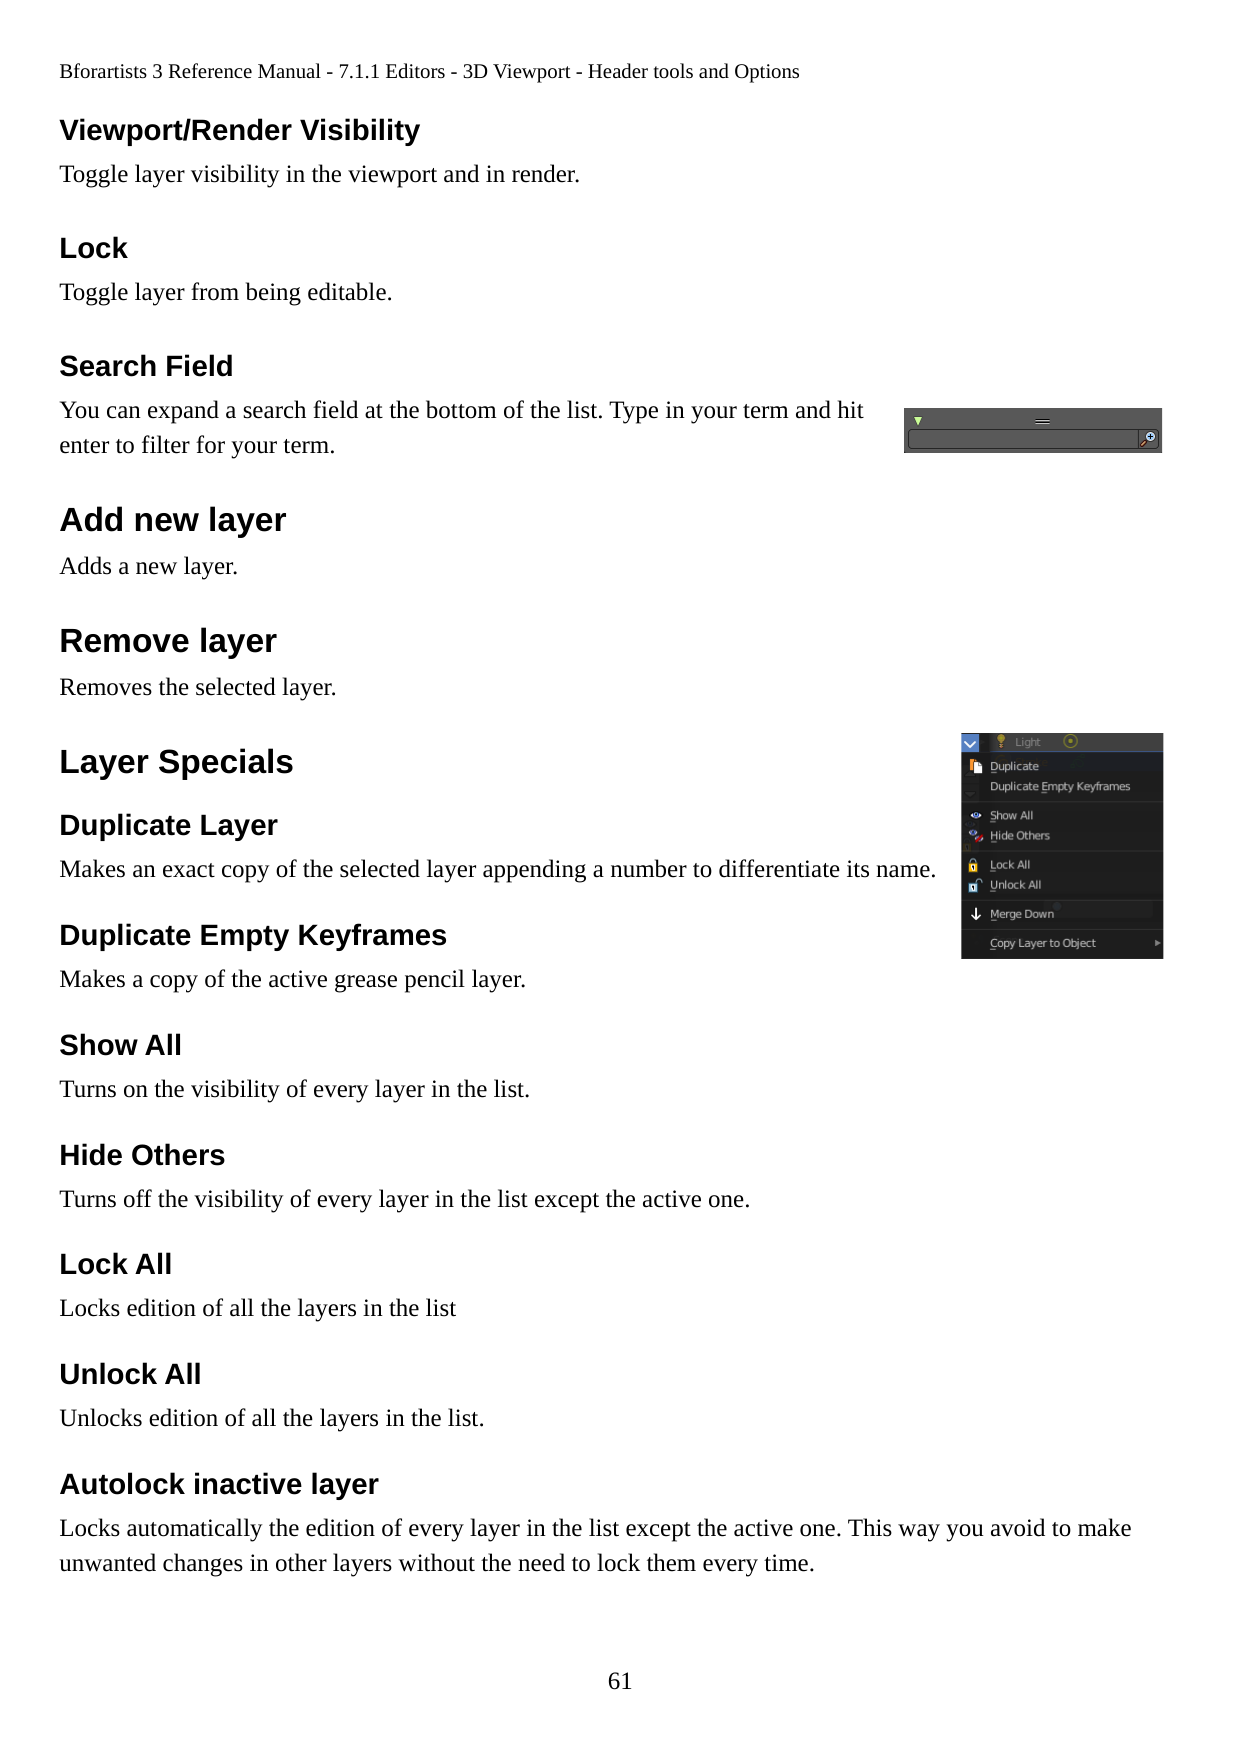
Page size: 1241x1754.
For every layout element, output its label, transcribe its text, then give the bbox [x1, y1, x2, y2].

subtitle Lock All [59, 1247, 1181, 1281]
text Turns on the visibility of every layer in the list. [59, 1074, 1181, 1102]
text Makes an exact copy of the selected layer appending a number to differentiate its name. [59, 854, 961, 883]
text Removes the selected layer. [59, 672, 1181, 701]
text Locks edition of all the layers in the list [59, 1293, 1181, 1322]
text Adds a new layer. [59, 551, 1181, 580]
subtitle Remove layer [59, 621, 1181, 659]
subtitle [1164, 918, 1181, 951]
subtitle Show All [59, 1027, 1181, 1061]
subtitle Search Field [59, 349, 1181, 383]
subtitle [1164, 742, 1181, 781]
text You can expand a search field at the bottom of the list. Type in your term and hit enter to filter for your term. [59, 396, 1181, 459]
subtitle [1164, 808, 1181, 841]
subtitle Unlock All [59, 1357, 1181, 1391]
text Turns off the visibility of every layer in the list except the active one. [59, 1184, 1181, 1212]
subtitle Add new layer [59, 500, 1181, 538]
subtitle Hide Others [59, 1137, 1181, 1171]
subtitle Layer Specials [59, 742, 961, 781]
picture [961, 733, 1164, 959]
text Toggle layer visibility in the viewport and in render. [59, 159, 1181, 188]
subtitle Lock [59, 231, 1181, 265]
text Locks automatically the edition of every layer in the list except the active one. This way you avoid to make unwanted changes in other layers without the need to lock them every time. [59, 1513, 1181, 1577]
text Toggle layer from being editable. [59, 277, 1181, 306]
picture [904, 408, 1163, 453]
subtitle Autolock inactive layer [59, 1467, 1181, 1501]
subtitle Duplicate Layer [59, 808, 961, 841]
text Makes a copy of the active grease pencil layer. [59, 964, 1181, 993]
subtitle Duplicate Empty Keyframes [59, 918, 961, 951]
subtitle Viewport/Render Visibility [59, 113, 1181, 146]
text Unlocks edition of all the layers in the list. [59, 1403, 1181, 1432]
